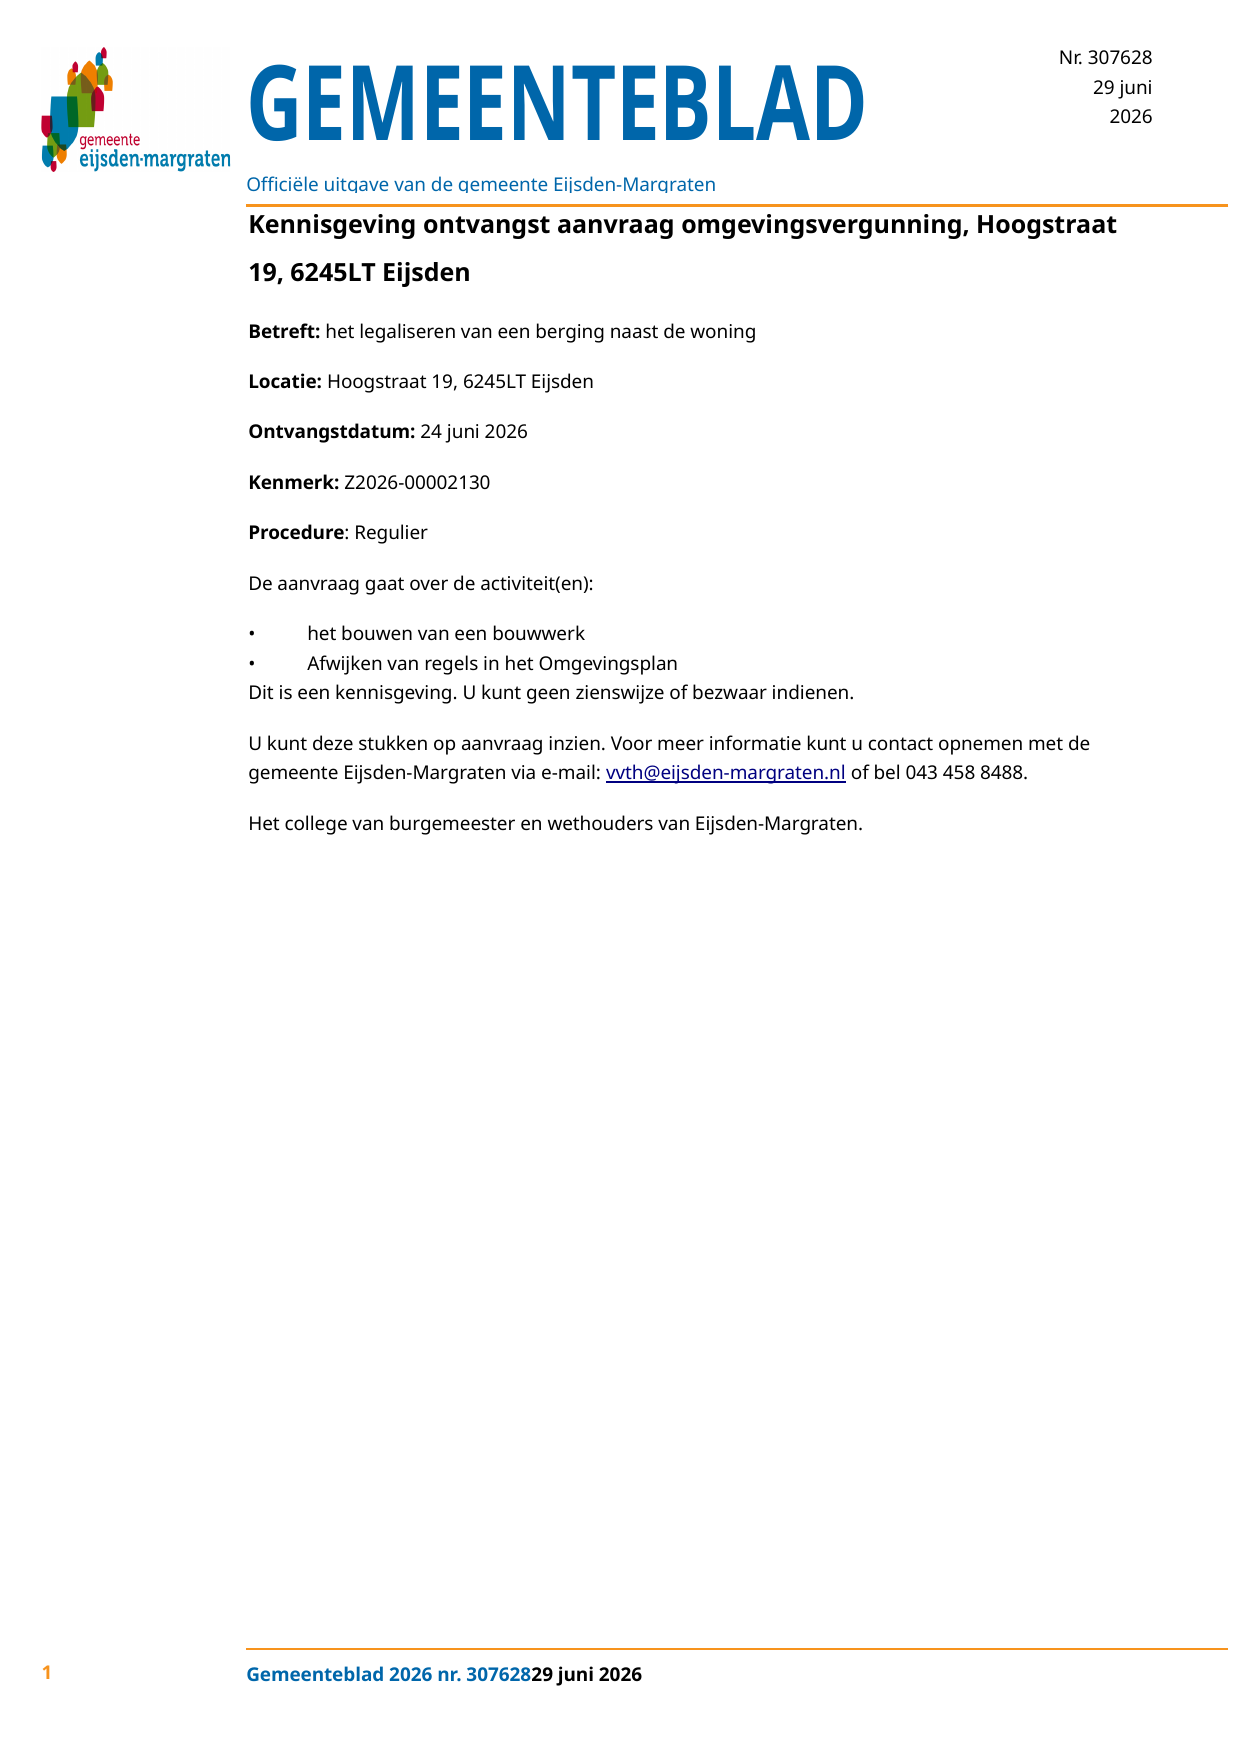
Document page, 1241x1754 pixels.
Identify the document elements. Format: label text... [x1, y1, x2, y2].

text Ontvangstdatum: 24 juni 2026 [248, 419, 1152, 444]
text Dit is een kennisgeving. U kunt geen zienswijze of bezwaar indienen. [248, 679, 1152, 705]
list het bouwen van een bouwwerk [248, 620, 1152, 646]
text Betreft: het legaliseren van een berging naast de woning [248, 318, 1152, 344]
text Locatie: Hoogstraat 19, 6245LT Eijsden [248, 368, 1152, 394]
text Kennisgeving ontvangst aanvraag omgevingsvergunning, Hoogstraat 19, 6245LT Eijsden [248, 207, 1152, 288]
text Het college van burgemeester en wethouders van Eijsden-Margraten. [248, 810, 1152, 836]
text Kenmerk: Z2026-00002130 [248, 469, 1152, 495]
text U kunt deze stukken op aanvraag inzien. Voor meer informatie kunt u contact opnemen met de gemeente Eijsden-Margraten via e-mail: vvth@eijsden-margraten.nl of bel 043 458 8488. [248, 730, 1152, 785]
list Afwijken van regels in het Omgevingsplan [248, 650, 1152, 676]
text Procedure: Regulier [248, 519, 1152, 545]
picture [41, 47, 231, 172]
text De aanvraag gaat over de activiteit(en): [248, 570, 1152, 596]
